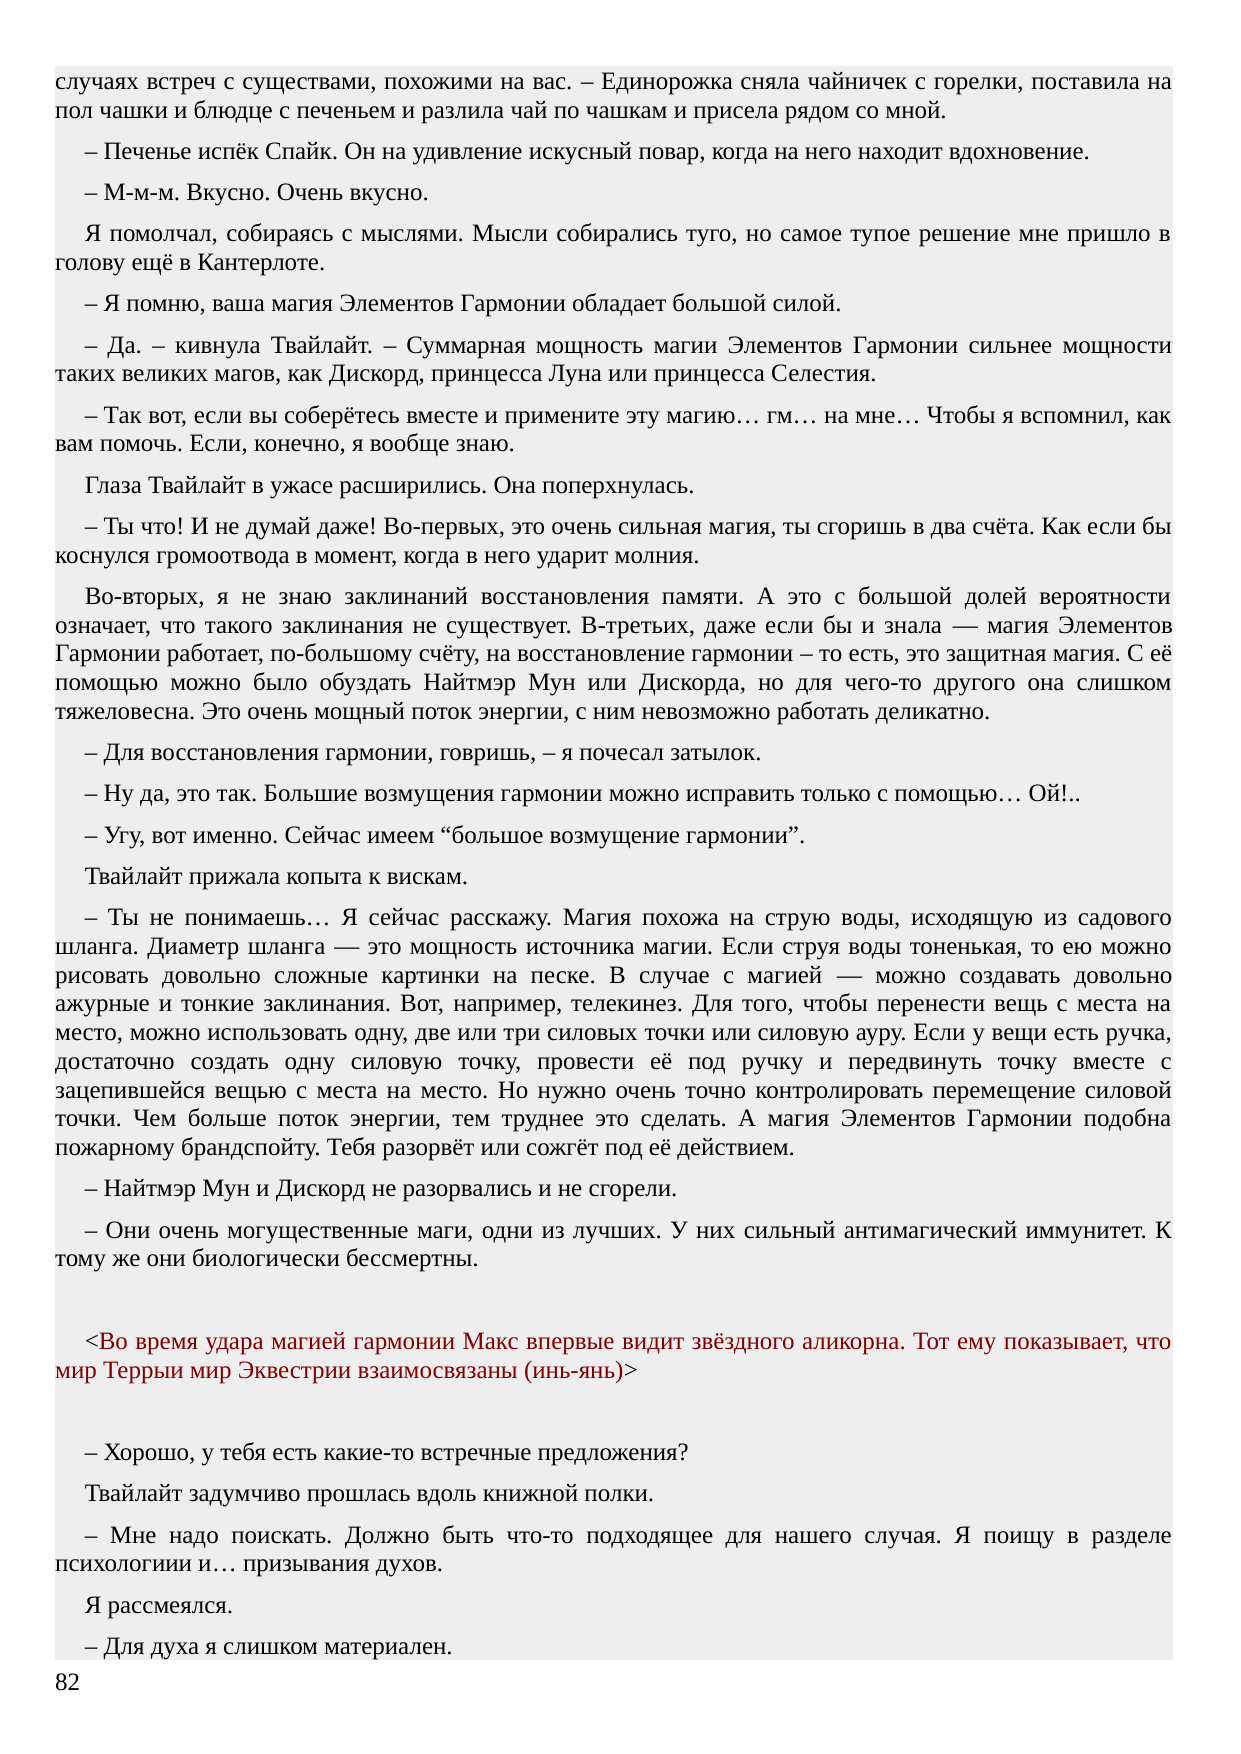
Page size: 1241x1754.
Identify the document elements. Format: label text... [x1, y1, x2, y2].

text – М-м-м. Вкусно. Очень вкусно. [55, 177, 1173, 206]
text – Я помню, ваша магия Элементов Гармонии обладает большой силой. [55, 288, 1173, 317]
text – Ты что! И не думай даже! Во-первых, это очень сильная магия, ты сгоришь в два счёта. Как если бы коснулся громоотвода в момент, когда в него ударит молния. [55, 511, 1173, 568]
text <Во время удара магией гармонии Макс впервые видит звёздного аликорна. Тот ему показывает, что мир Террыи мир Эквестрии взаимосвязаны (инь-янь)> [55, 1326, 1173, 1383]
text – Ну да, это так. Большие возмущения гармонии можно исправить только с помощью… Ой!.. [55, 778, 1173, 807]
text – Так вот, если вы соберётесь вместе и примените эту магию… гм… на мне… Чтобы я вспомнил, как вам помочь. Если, конечно, я вообще знаю. [55, 400, 1173, 457]
text – Ты не понимаешь… Я сейчас расскажу. Магия похожа на струю воды, исходящую из садового шланга. Диаметр шланга — это мощность источника магии. Если струя воды тоненькая, то ею можно рисовать довольно сложные картинки на песке. В случае с магией — можно создавать довольно ажурные и тонкие заклинания. Вот, например, телекинез. Для того, чтобы перенести вещь с места на место, можно использовать одну, две или три силовых точки или силовую ауру. Если у вещи есть ручка, достаточно создать одну силовую точку, провести её под ручку и передвинуть точку вместе с зацепившейся вещью с места на место. Но нужно очень точно контролировать перемещение силовой точки. Чем больше поток энергии, тем труднее это сделать. А магия Элементов Гармонии подобна пожарному брандспойту. Тебя разорвёт или сожгёт под её действием. [55, 902, 1173, 1161]
text – Хорошо, у тебя есть какие-то встречные предложения? [55, 1437, 1173, 1466]
text случаях встреч с существами, похожими на вас. – Единорожка сняла чайничек с горелки, поставила на пол чашки и блюдце с печеньем и разлила чай по чашкам и присела рядом со мной. [55, 66, 1173, 123]
text – Найтмэр Мун и Дискорд не разорвались и не сгорели. [55, 1173, 1173, 1202]
text – Они очень могущественные маги, одни из лучших. У них сильный антимагический иммунитет. К тому же они биологически бессмертны. [55, 1215, 1173, 1272]
text – Да. – кивнула Твайлайт. – Суммарная мощность магии Элементов Гармонии сильнее мощности таких великих магов, как Дискорд, принцесса Луна или принцесса Селестия. [55, 330, 1173, 387]
text – Печенье испёк Спайк. Он на удивление искусный повар, когда на него находит вдохновение. [55, 136, 1173, 165]
text – Угу, вот именно. Сейчас имеем “большое возмущение гармонии”. [55, 820, 1173, 848]
text Глаза Твайлайт в ужасе расширились. Она поперхнулась. [55, 470, 1173, 498]
text – Для восстановления гармонии, говришь, – я почесал затылок. [55, 737, 1173, 766]
text Во-вторых, я не знаю заклинаний восстановления памяти. А это с большой долей вероятности означает, что такого заклинания не существует. В-третьих, даже если бы и знала — магия Элементов Гармонии работает, по-большому счёту, на восстановление гармонии – то есть, это защитная магия. С её помощью можно было обуздать Найтмэр Мун или Дискорда, но для чего-то другого она слишком тяжеловесна. Это очень мощный поток энергии, с ним невозможно работать деликатно. [55, 581, 1173, 725]
text Я помолчал, собираясь с мыслями. Мысли собирались туго, но самое тупое решение мне пришло в голову ещё в Кантерлоте. [55, 218, 1173, 276]
text – Мне надо поискать. Должно быть что-то подходящее для нашего случая. Я поищу в разделе психологиии и… призывания духов. [55, 1520, 1173, 1577]
text Твайлайт прижала копыта к вискам. [55, 861, 1173, 890]
text – Для духа я слишком материален. [55, 1631, 1173, 1660]
text Твайлайт задумчиво прошлась вдоль книжной полки. [55, 1478, 1173, 1507]
text Я рассмеялся. [55, 1590, 1173, 1618]
